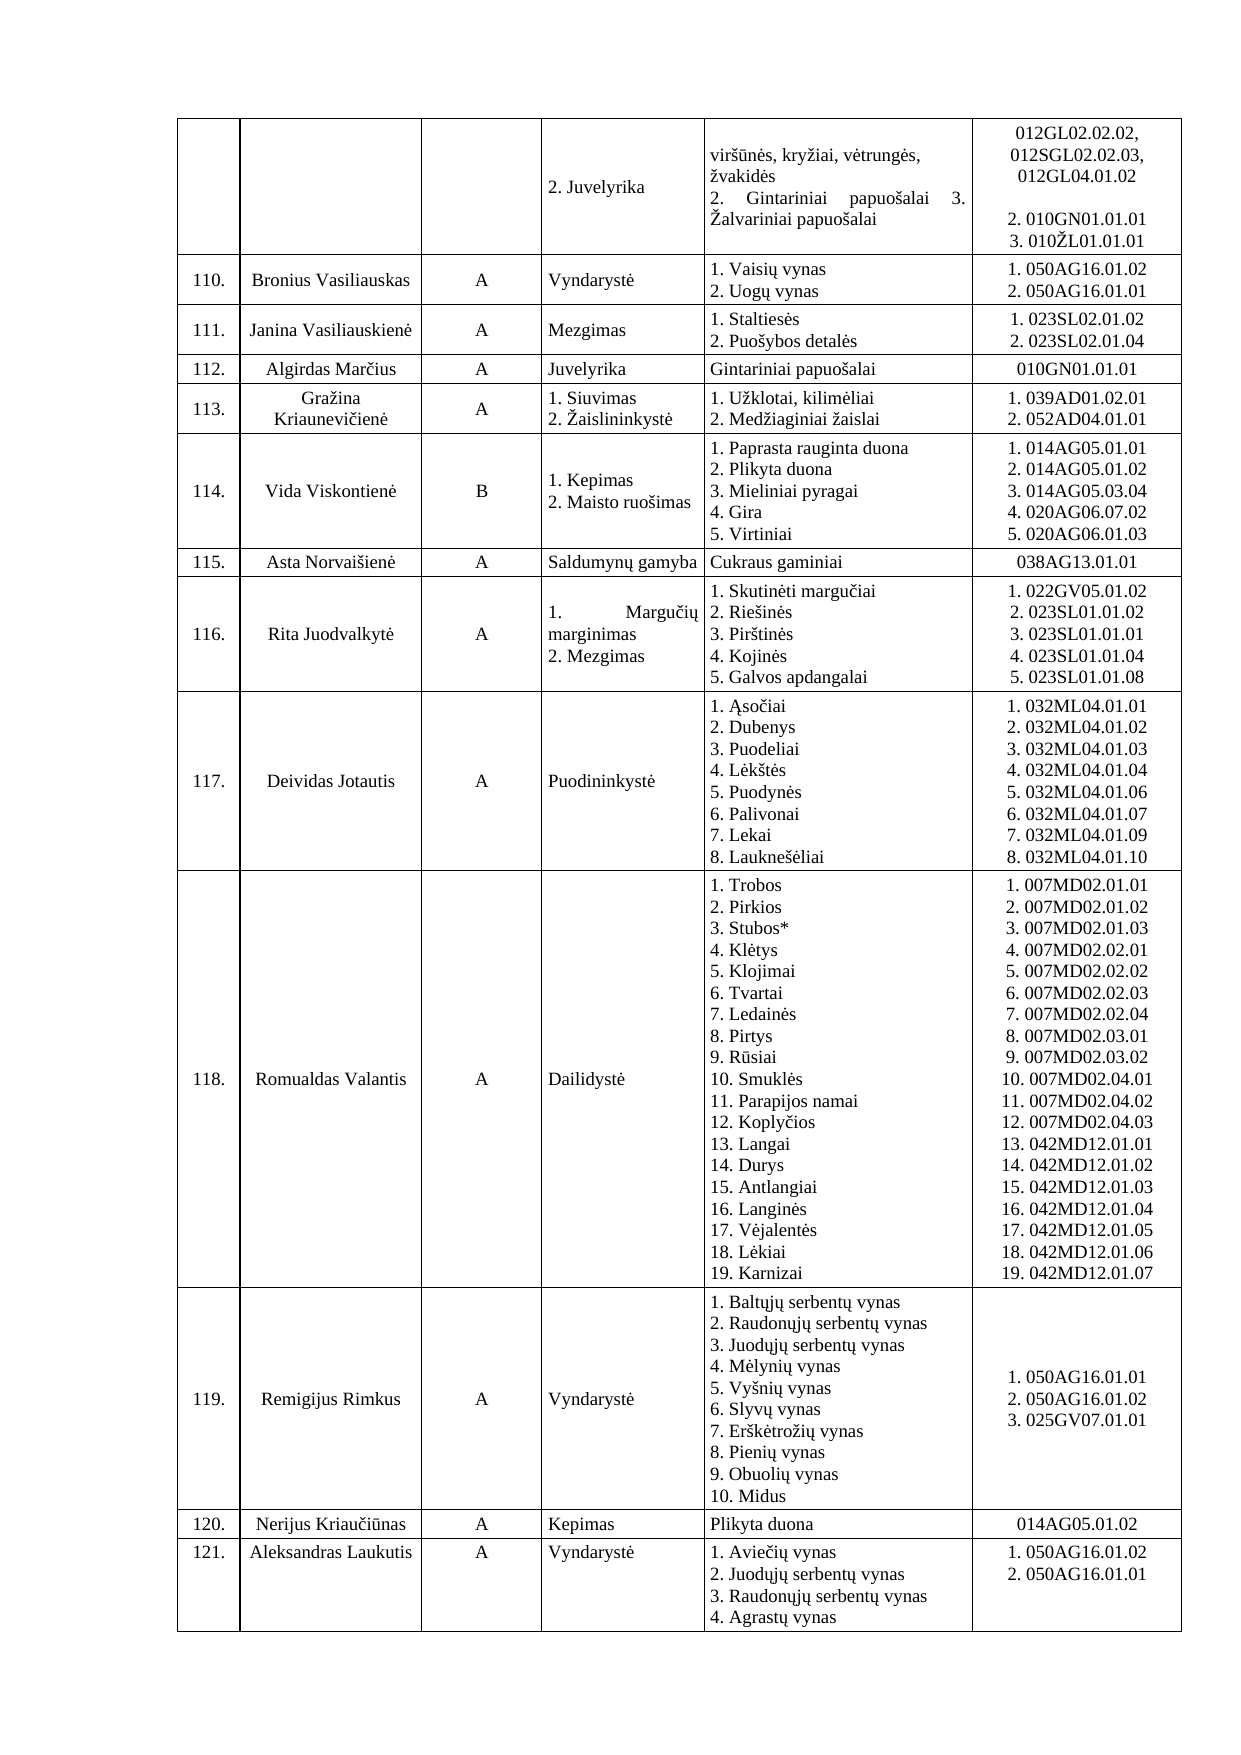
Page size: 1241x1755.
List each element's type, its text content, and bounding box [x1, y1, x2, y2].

table_cell 1. Vaisių vynas 2. Uogų vynas [705, 255, 972, 304]
table_cell 1. 050AG16.01.02 2. 050AG16.01.01 [973, 255, 1181, 304]
table_cell Algirdas Marčius [241, 355, 421, 383]
table_cell Dailidystė [542, 871, 704, 1287]
table_cell 012GL02.02.02, 012SGL02.02.03, 012GL04.01.02 2. 010GN01.01.01 3. 010ŽL01.01.01 [973, 119, 1181, 254]
table_cell 1. 032ML04.01.01 2. 032ML04.01.02 3. 032ML04.01.03 4. 032ML04.01.04 5. 032ML04.01.06 6. 032ML04.01.07 7. 032ML04.01.09 8. 032ML04.01.10 [973, 692, 1181, 870]
table_cell 1. 050AG16.01.02 2. 050AG16.01.01 [973, 1539, 1181, 1631]
table_cell viršūnės, kryžiai, vėtrungės, žvakidės 2. Gintariniai papuošalai 3. Žalvariniai papuošalai [705, 119, 972, 254]
table_cell Vyndarystė [542, 1539, 704, 1631]
table_cell 2. Juvelyrika [542, 119, 704, 254]
table_cell 1. 039AD01.02.01 2. 052AD04.01.01 [973, 384, 1181, 433]
table_cell 115. [178, 549, 239, 576]
table_cell 118. [178, 871, 239, 1287]
table_cell A [422, 1539, 541, 1631]
table_cell Rita Juodvalkytė [241, 577, 421, 691]
table_cell 1. Margučių marginimas 2. Mezgimas [542, 577, 704, 691]
table_cell A [422, 305, 541, 354]
table_cell Mezgimas [542, 305, 704, 354]
table_cell [422, 119, 541, 254]
table_cell Vyndarystė [542, 255, 704, 304]
table_cell A [422, 1510, 541, 1537]
table_cell 1. Siuvimas 2. Žaislininkystė [542, 384, 704, 433]
table_cell Asta Norvaišienė [241, 549, 421, 576]
table_cell 110. [178, 255, 239, 304]
table_cell Deividas Jotautis [241, 692, 421, 870]
table_cell 1. 014AG05.01.01 2. 014AG05.01.02 3. 014AG05.03.04 4. 020AG06.07.02 5. 020AG06.01.03 [973, 434, 1181, 547]
table_cell 112. [178, 355, 239, 383]
table_cell 1. Aviečių vynas 2. Juodųjų serbentų vynas 3. Raudonųjų serbentų vynas 4. Agrastų vynas [705, 1539, 972, 1631]
table_cell A [422, 384, 541, 433]
table_cell 010GN01.01.01 [973, 355, 1181, 383]
table_cell Aleksandras Laukutis [241, 1539, 421, 1631]
table_cell Vida Viskontienė [241, 434, 421, 547]
table_cell 1. Paprasta rauginta duona 2. Plikyta duona 3. Mieliniai pyragai 4. Gira 5. Virtiniai [705, 434, 972, 547]
table_cell Remigijus Rimkus [241, 1288, 421, 1509]
table_cell Nerijus Kriaučiūnas [241, 1510, 421, 1537]
table_cell A [422, 577, 541, 691]
table_cell [241, 119, 421, 254]
table_cell Janina Vasiliauskienė [241, 305, 421, 354]
table_cell Puodininkystė [542, 692, 704, 870]
table_cell 1. Ąsočiai 2. Dubenys 3. Puodeliai 4. Lėkštės 5. Puodynės 6. Palivonai 7. Lekai 8. Lauknešėliai [705, 692, 972, 870]
table_cell 1. 023SL02.01.02 2. 023SL02.01.04 [973, 305, 1181, 354]
table_cell Juvelyrika [542, 355, 704, 383]
table_cell Plikyta duona [705, 1510, 972, 1537]
table_cell Bronius Vasiliauskas [241, 255, 421, 304]
table_cell A [422, 871, 541, 1287]
table_cell 116. [178, 577, 239, 691]
table_cell 1. Staltiesės 2. Puošybos detalės [705, 305, 972, 354]
table_cell Gražina Kriaunevičienė [241, 384, 421, 433]
table_cell 114. [178, 434, 239, 547]
table_cell A [422, 692, 541, 870]
table_cell A [422, 1288, 541, 1509]
table_cell A [422, 355, 541, 383]
table_cell Gintariniai papuošalai [705, 355, 972, 383]
table_cell 119. [178, 1288, 239, 1509]
table_cell 1. Kepimas 2. Maisto ruošimas [542, 434, 704, 547]
table_cell 1. Baltųjų serbentų vynas 2. Raudonųjų serbentų vynas 3. Juodųjų serbentų vynas 4. Mėlynių vynas 5. Vyšnių vynas 6. Slyvų vynas 7. Erškėtrožių vynas 8. Pienių vynas 9. Obuolių vynas 10. Midus [705, 1288, 972, 1509]
table_cell Cukraus gaminiai [705, 549, 972, 576]
table_cell Kepimas [542, 1510, 704, 1537]
table_cell 014AG05.01.02 [973, 1510, 1181, 1537]
table_cell A [422, 255, 541, 304]
table_cell 117. [178, 692, 239, 870]
table_cell 121. [178, 1539, 239, 1631]
table_cell 1. Trobos 2. Pirkios 3. Stubos* 4. Klėtys 5. Klojimai 6. Tvartai 7. Ledainės 8. Pirtys 9. Rūsiai 10. Smuklės 11. Parapijos namai 12. Koplyčios 13. Langai 14. Durys 15. Antlangiai 16. Langinės 17. Vėjalentės 18. Lėkiai 19. Karnizai [705, 871, 972, 1287]
table_cell 1. Užklotai, kilimėliai 2. Medžiaginiai žaislai [705, 384, 972, 433]
table_cell 111. [178, 305, 239, 354]
table_cell Romualdas Valantis [241, 871, 421, 1287]
table_cell Saldumynų gamyba [542, 549, 704, 576]
table_cell B [422, 434, 541, 547]
table_cell A [422, 549, 541, 576]
table_cell Vyndarystė [542, 1288, 704, 1509]
table_cell 038AG13.01.01 [973, 549, 1181, 576]
table_cell 1. 007MD02.01.01 2. 007MD02.01.02 3. 007MD02.01.03 4. 007MD02.02.01 5. 007MD02.02.02 6. 007MD02.02.03 7. 007MD02.02.04 8. 007MD02.03.01 9. 007MD02.03.02 10. 007MD02.04.01 11. 007MD02.04.02 12. 007MD02.04.03 13. 042MD12.01.01 14. 042MD12.01.02 15. 042MD12.01.03 16. 042MD12.01.04 17. 042MD12.01.05 18. 042MD12.01.06 19. 042MD12.01.07 [973, 871, 1181, 1287]
table_cell 1. 050AG16.01.01 2. 050AG16.01.02 3. 025GV07.01.01 [973, 1288, 1181, 1509]
table_cell 1. Skutinėti margučiai 2. Riešinės 3. Pirštinės 4. Kojinės 5. Galvos apdangalai [705, 577, 972, 691]
table_cell 1. 022GV05.01.02 2. 023SL01.01.02 3. 023SL01.01.01 4. 023SL01.01.04 5. 023SL01.01.08 [973, 577, 1181, 691]
table_cell 113. [178, 384, 239, 433]
table_cell 120. [178, 1510, 239, 1537]
table_cell [178, 119, 239, 254]
